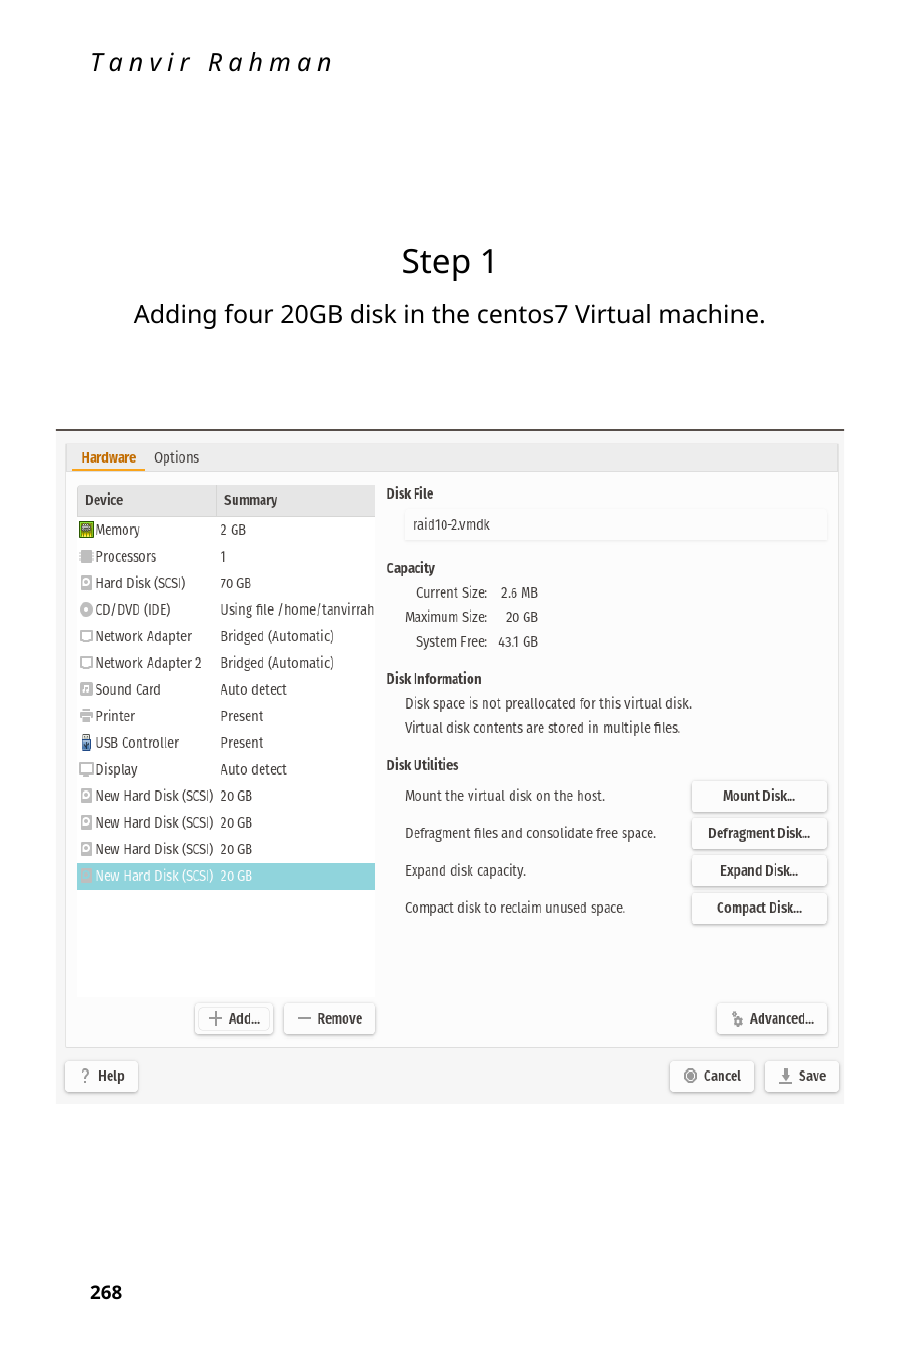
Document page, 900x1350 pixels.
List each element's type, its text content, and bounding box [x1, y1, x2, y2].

picture [55, 429, 845, 1104]
text Step 1 [90, 238, 810, 283]
text Adding four 20GB disk in the centos7 Virtual machine. [90, 297, 810, 331]
